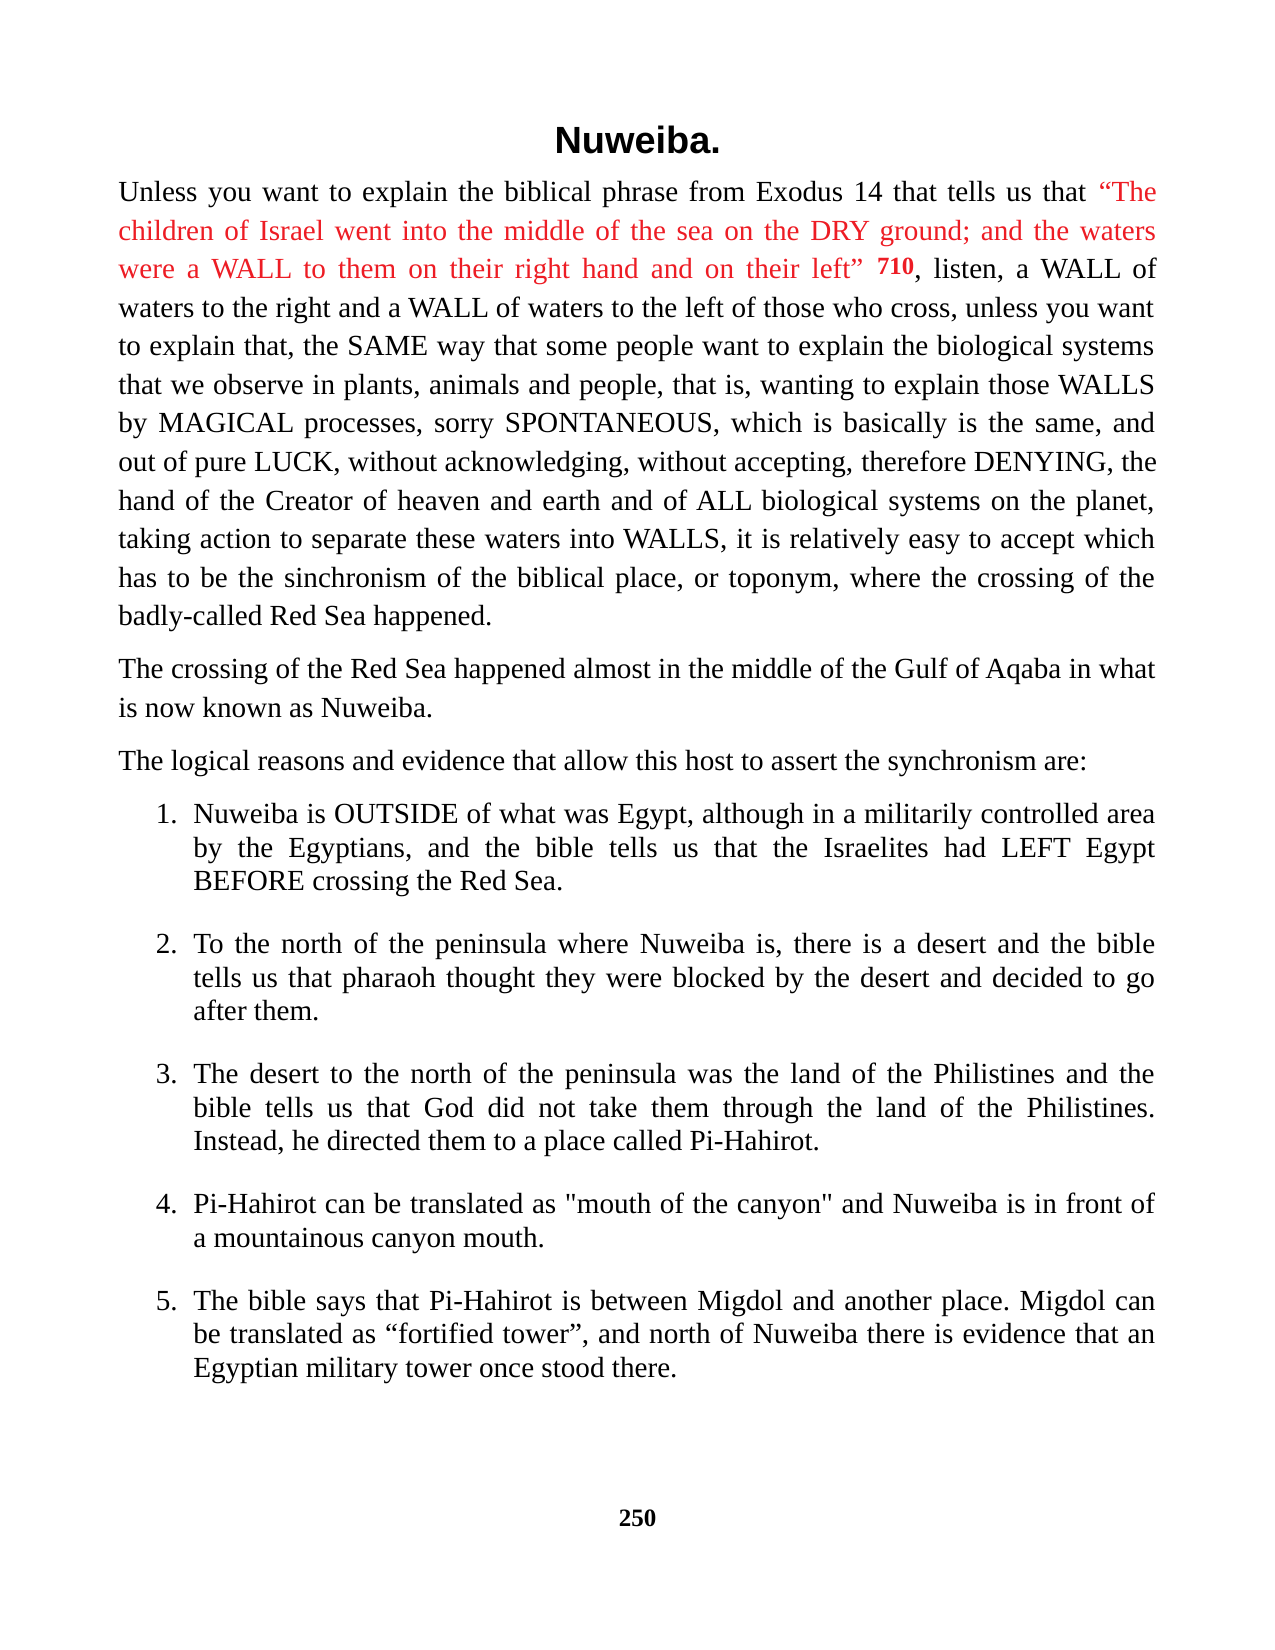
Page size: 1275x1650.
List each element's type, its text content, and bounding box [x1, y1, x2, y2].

list Pi-Hahirot can be translated as "mouth of the canyon" and Nuweiba is in front of a mountainous canyon mouth. [156, 1186, 1157, 1253]
text Unless you want to explain the biblical phrase from Exodus 14 that tells us that “The children of Israel went into the middle of the sea on the DRY ground; and the waters were a WALL to them on their right hand and on their left” , listen, a WALL of waters to the right and a WALL of waters to the left of those who cross, unless you want to explain that, the SAME way that some people want to explain the biological systems that we observe in plants, animals and people, that is, wanting to explain those WALLS by MAGICAL processes, sorry SPONTANEOUS, which is basically is the same, and out of pure LUCK, without acknowledging, without accepting, therefore DENYING, the hand of the Creator of heaven and earth and of ALL biological systems on the planet, taking action to separate these waters into WALLS, it is relatively easy to accept which has to be the sinchronism of the biblical place, or toponym, where the crossing of the badly-called Red Sea happened. [118, 174, 1157, 632]
text The crossing of the Red Sea happened almost in the middle of the Gulf of Aqaba in what is now known as Nuweiba. [118, 651, 1157, 723]
subtitle Nuweiba. [118, 118, 1157, 162]
list The desert to the north of the peninsula was the land of the Philistines and the bible tells us that God did not take them through the land of the Philistines. Instead, he directed them to a place called Pi-Hahirot. [156, 1056, 1157, 1157]
list To the north of the peninsula where Nuweiba is, there is a desert and the bible tells us that pharaoh thought they were blocked by the desert and decided to go after them. [156, 926, 1157, 1027]
list Nuweiba is OUTSIDE of what was Egypt, although in a militarily controlled area by the Egyptians, and the bible tells us that the Israelites had LEFT Egypt BEFORE crossing the Red Sea. [156, 796, 1157, 897]
list The bible says that Pi-Hahirot is between Migdol and another place. Migdol can be translated as “fortified tower”, and north of Nuweiba there is evidence that an Egyptian military tower once stood there. [156, 1283, 1157, 1384]
text The logical reasons and evidence that allow this host to assert the synchronism are: [118, 743, 1157, 777]
